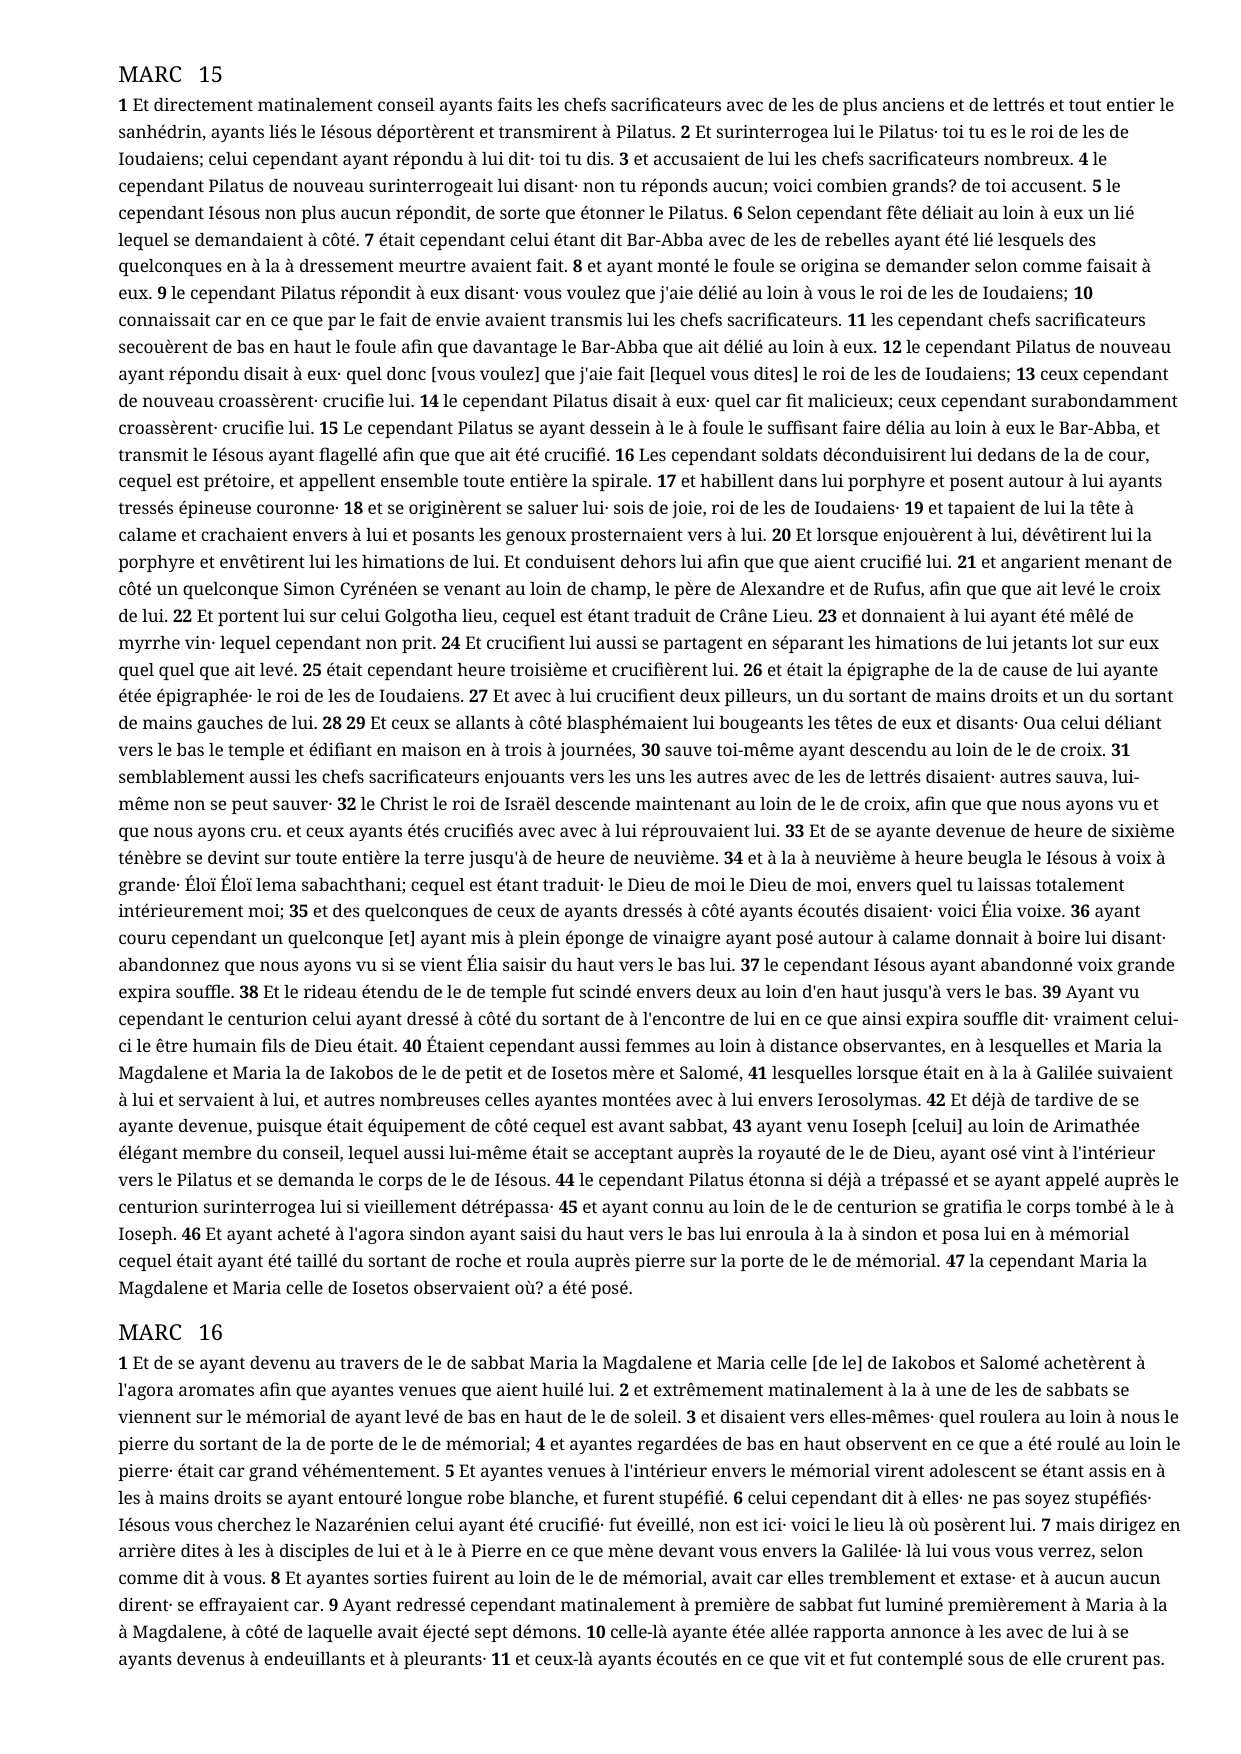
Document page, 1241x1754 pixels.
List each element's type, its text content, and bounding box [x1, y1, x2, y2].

text 1 Et de se ayant devenu au travers de le de sabbat Maria la Magdalene et Maria celle [de le] de Iakobos et Salomé achetèrent à l'agora aromates afin que ayantes venues que aient huilé lui. 2 et extrêmement matinalement à la à une de les de sabbats se viennent sur le mémorial de ayant levé de bas en haut de le de soleil. 3 et disaient vers elles-mêmes· quel roulera au loin à nous le pierre du sortant de la de porte de le de mémorial; 4 et ayantes regardées de bas en haut observent en ce que a été roulé au loin le pierre· était car grand véhémentement. 5 Et ayantes venues à l'intérieur envers le mémorial virent adolescent se étant assis en à les à mains droits se ayant entouré longue robe blanche, et furent stupéfié. 6 celui cependant dit à elles· ne pas soyez stupéfiés· Iésous vous cherchez le Nazarénien celui ayant été crucifié· fut éveillé, non est ici· voici le lieu là où posèrent lui. 7 mais dirigez en arrière dites à les à disciples de lui et à le à Pierre en ce que mène devant vous envers la Galilée· là lui vous vous verrez, selon comme dit à vous. 8 Et ayantes sorties fuirent au loin de le de mémorial, avait car elles tremblement et extase· et à aucun aucun dirent· se effrayaient car. 9 Ayant redressé cependant matinalement à première de sabbat fut luminé premièrement à Maria à la à Magdalene, à côté de laquelle avait éjecté sept démons. 10 celle-là ayante étée allée rapporta annonce à les avec de lui à se ayants devenus à endeuillants et à pleurants· 11 et ceux-là ayants écoutés en ce que vit et fut contemplé sous de elle crurent pas. [118, 1351, 1181, 1670]
text MARC 16 [118, 1317, 1181, 1347]
text MARC 15 [118, 59, 1181, 89]
text 1 Et directement matinalement conseil ayants faits les chefs sacrificateurs avec de les de plus anciens et de lettrés et tout entier le sanhédrin, ayants liés le Iésous déportèrent et transmirent à Pilatus. 2 Et surinterrogea lui le Pilatus· toi tu es le roi de les de Ioudaiens; celui cependant ayant répondu à lui dit· toi tu dis. 3 et accusaient de lui les chefs sacrificateurs nombreux. 4 le cependant Pilatus de nouveau surinterrogeait lui disant· non tu réponds aucun; voici combien grands? de toi accusent. 5 le cependant Iésous non plus aucun répondit, de sorte que étonner le Pilatus. 6 Selon cependant fête déliait au loin à eux un lié lequel se demandaient à côté. 7 était cependant celui étant dit Bar-Abba avec de les de rebelles ayant été lié lesquels des quelconques en à la à dressement meurtre avaient fait. 8 et ayant monté le foule se origina se demander selon comme faisait à eux. 9 le cependant Pilatus répondit à eux disant· vous voulez que j'aie délié au loin à vous le roi de les de Ioudaiens; 10 connaissait car en ce que par le fait de envie avaient transmis lui les chefs sacrificateurs. 11 les cependant chefs sacrificateurs secouèrent de bas en haut le foule afin que davantage le Bar-Abba que ait délié au loin à eux. 12 le cependant Pilatus de nouveau ayant répondu disait à eux· quel donc [vous voulez] que j'aie fait [lequel vous dites] le roi de les de Ioudaiens; 13 ceux cependant de nouveau croassèrent· crucifie lui. 14 le cependant Pilatus disait à eux· quel car fit malicieux; ceux cependant surabondamment croassèrent· crucifie lui. 15 Le cependant Pilatus se ayant dessein à le à foule le suffisant faire délia au loin à eux le Bar-Abba, et transmit le Iésous ayant flagellé afin que que ait été crucifié. 16 Les cependant soldats déconduisirent lui dedans de la de cour, cequel est prétoire, et appellent ensemble toute entière la spirale. 17 et habillent dans lui porphyre et posent autour à lui ayants tressés épineuse couronne· 18 et se originèrent se saluer lui· sois de joie, roi de les de Ioudaiens· 19 et tapaient de lui la tête à calame et crachaient envers à lui et posants les genoux prosternaient vers à lui. 20 Et lorsque enjouèrent à lui, dévêtirent lui la porphyre et envêtirent lui les himations de lui. Et conduisent dehors lui afin que que aient crucifié lui. 21 et angarient menant de côté un quelconque Simon Cyrénéen se venant au loin de champ, le père de Alexandre et de Rufus, afin que que ait levé le croix de lui. 22 Et portent lui sur celui Golgotha lieu, cequel est étant traduit de Crâne Lieu. 23 et donnaient à lui ayant été mêlé de myrrhe vin· lequel cependant non prit. 24 Et crucifient lui aussi se partagent en séparant les himations de lui jetants lot sur eux quel quel que ait levé. 25 était cependant heure troisième et crucifièrent lui. 26 et était la épigraphe de la de cause de lui ayante étée épigraphée· le roi de les de Ioudaiens. 27 Et avec à lui crucifient deux pilleurs, un du sortant de mains droits et un du sortant de mains gauches de lui. 28 29 Et ceux se allants à côté blasphémaient lui bougeants les têtes de eux et disants· Oua celui déliant vers le bas le temple et édifiant en maison en à trois à journées, 30 sauve toi-même ayant descendu au loin de le de croix. 31 semblablement aussi les chefs sacrificateurs enjouants vers les uns les autres avec de les de lettrés disaient· autres sauva, lui-même non se peut sauver· 32 le Christ le roi de Israël descende maintenant au loin de le de croix, afin que que nous ayons vu et que nous ayons cru. et ceux ayants étés crucifiés avec avec à lui réprouvaient lui. 33 Et de se ayante devenue de heure de sixième ténèbre se devint sur toute entière la terre jusqu'à de heure de neuvième. 34 et à la à neuvième à heure beugla le Iésous à voix à grande· Éloï Éloï lema sabachthani; cequel est étant traduit· le Dieu de moi le Dieu de moi, envers quel tu laissas totalement intérieurement moi; 35 et des quelconques de ceux de ayants dressés à côté ayants écoutés disaient· voici Élia voixe. 36 ayant couru cependant un quelconque [et] ayant mis à plein éponge de vinaigre ayant posé autour à calame donnait à boire lui disant· abandonnez que nous ayons vu si se vient Élia saisir du haut vers le bas lui. 37 le cependant Iésous ayant abandonné voix grande expira souffle. 38 Et le rideau étendu de le de temple fut scindé envers deux au loin d'en haut jusqu'à vers le bas. 39 Ayant vu cependant le centurion celui ayant dressé à côté du sortant de à l'encontre de lui en ce que ainsi expira souffle dit· vraiment celui-ci le être humain fils de Dieu était. 40 Étaient cependant aussi femmes au loin à distance observantes, en à lesquelles et Maria la Magdalene et Maria la de Iakobos de le de petit et de Iosetos mère et Salomé, 41 lesquelles lorsque était en à la à Galilée suivaient à lui et servaient à lui, et autres nombreuses celles ayantes montées avec à lui envers Ierosolymas. 42 Et déjà de tardive de se ayante devenue, puisque était équipement de côté cequel est avant sabbat, 43 ayant venu Ioseph [celui] au loin de Arimathée élégant membre du conseil, lequel aussi lui-même était se acceptant auprès la royauté de le de Dieu, ayant osé vint à l'intérieur vers le Pilatus et se demanda le corps de le de Iésous. 44 le cependant Pilatus étonna si déjà a trépassé et se ayant appelé auprès le centurion surinterrogea lui si vieillement détrépassa· 45 et ayant connu au loin de le de centurion se gratifia le corps tombé à le à Ioseph. 46 Et ayant acheté à l'agora sindon ayant saisi du haut vers le bas lui enroula à la à sindon et posa lui en à mémorial cequel était ayant été taillé du sortant de roche et roula auprès pierre sur la porte de le de mémorial. 47 la cependant Maria la Magdalene et Maria celle de Iosetos observaient où? a été posé. [118, 93, 1181, 1299]
